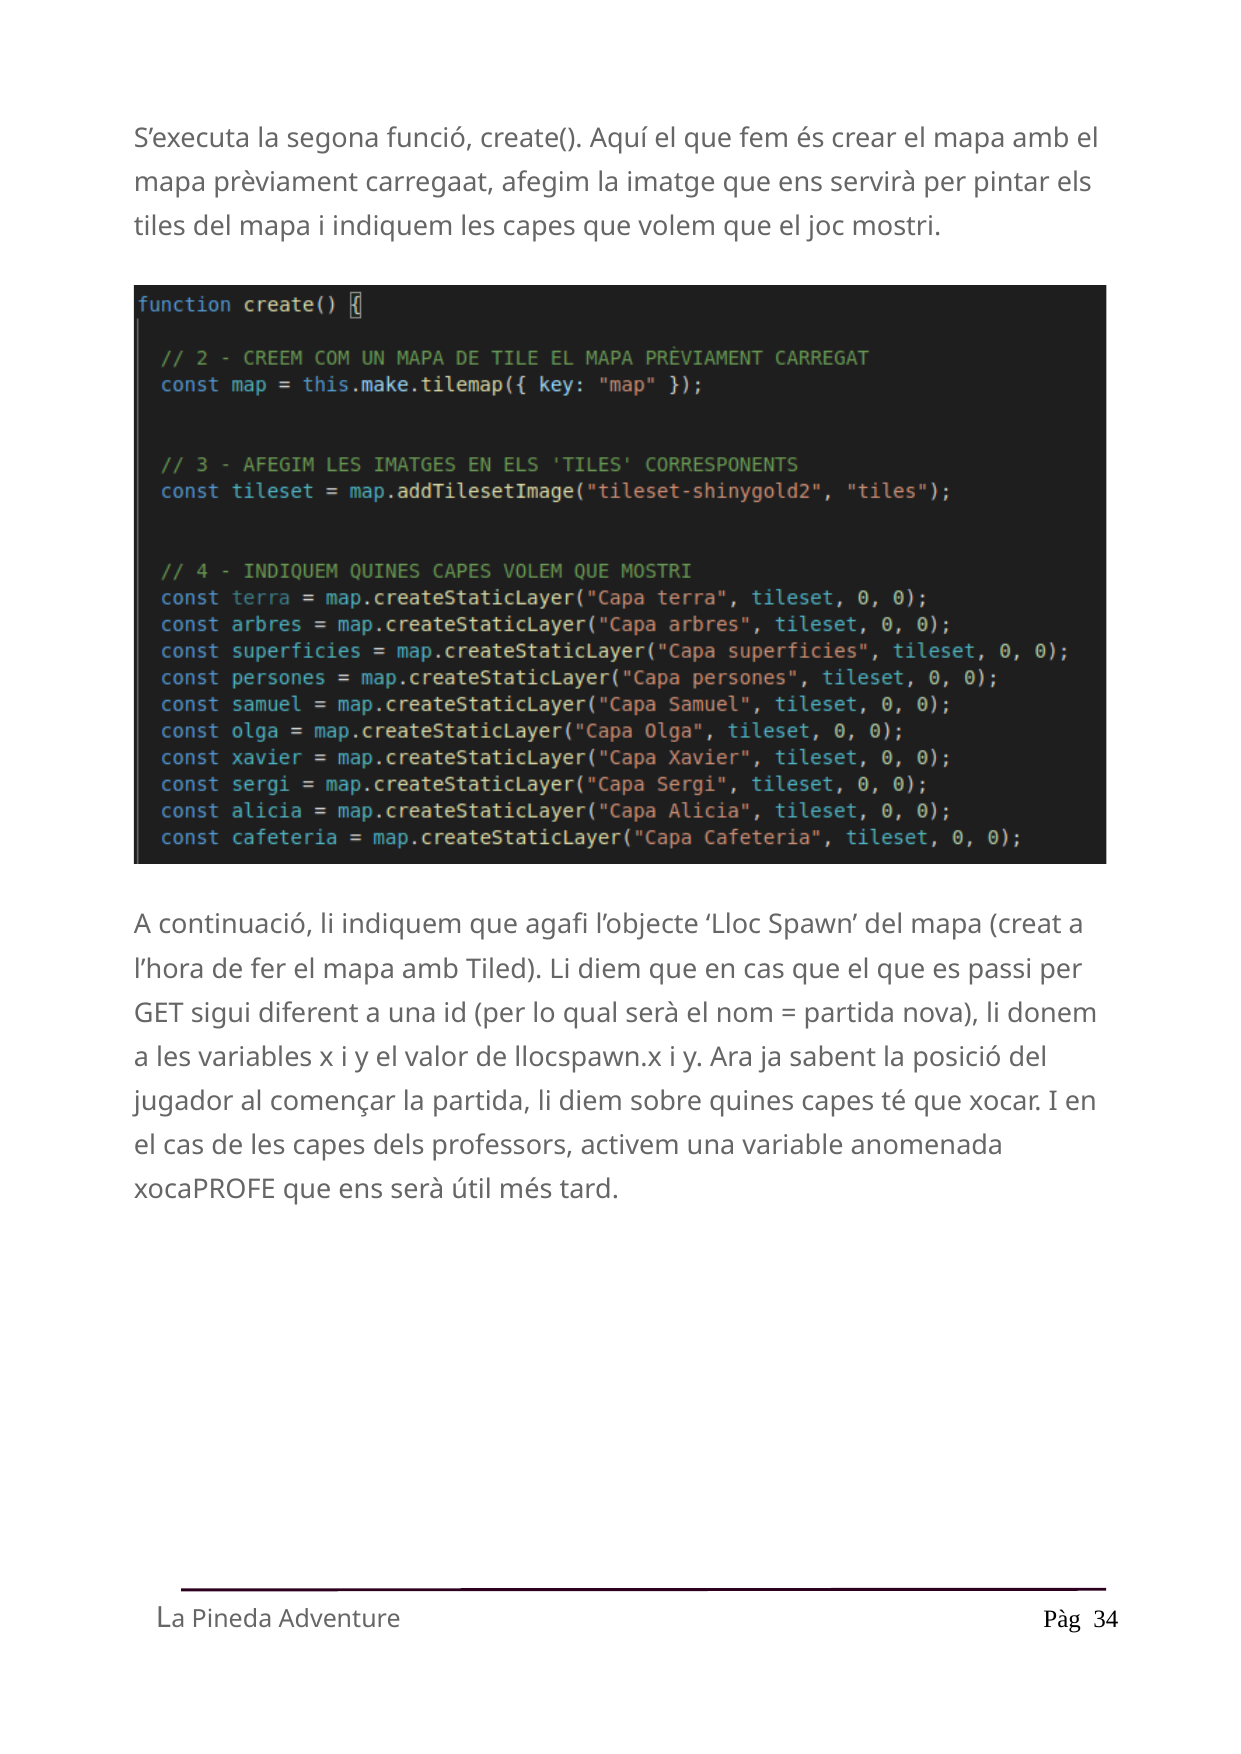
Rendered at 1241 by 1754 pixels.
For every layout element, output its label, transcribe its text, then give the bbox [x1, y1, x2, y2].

picture [133, 285, 1107, 864]
text A continuació, li indiquem que agafi l’objecte ‘Lloc Spawn’ del mapa (creat a l’hora de fer el mapa amb Tiled). Li diem que en cas que el que es passi per GET sigui diferent a una id (per lo qual serà el nom = partida nova), li donem a les variables x i y el valor de llocspawn.x i y. Ara ja sabent la posició del jugador al començar la partida, li diem sobre quines capes té que xocar. I en el cas de les capes dels professors, activem una variable anomenada xocaPROFE que ens serà útil més tard. [134, 905, 1106, 1207]
text S’executa la segona funció, create(). Aquí el que fem és crear el mapa amb el mapa prèviament carregaat, afegim la imatge que ens servirà per pintar els tiles del mapa i indiquem les capes que volem que el joc mostri. [134, 118, 1106, 243]
